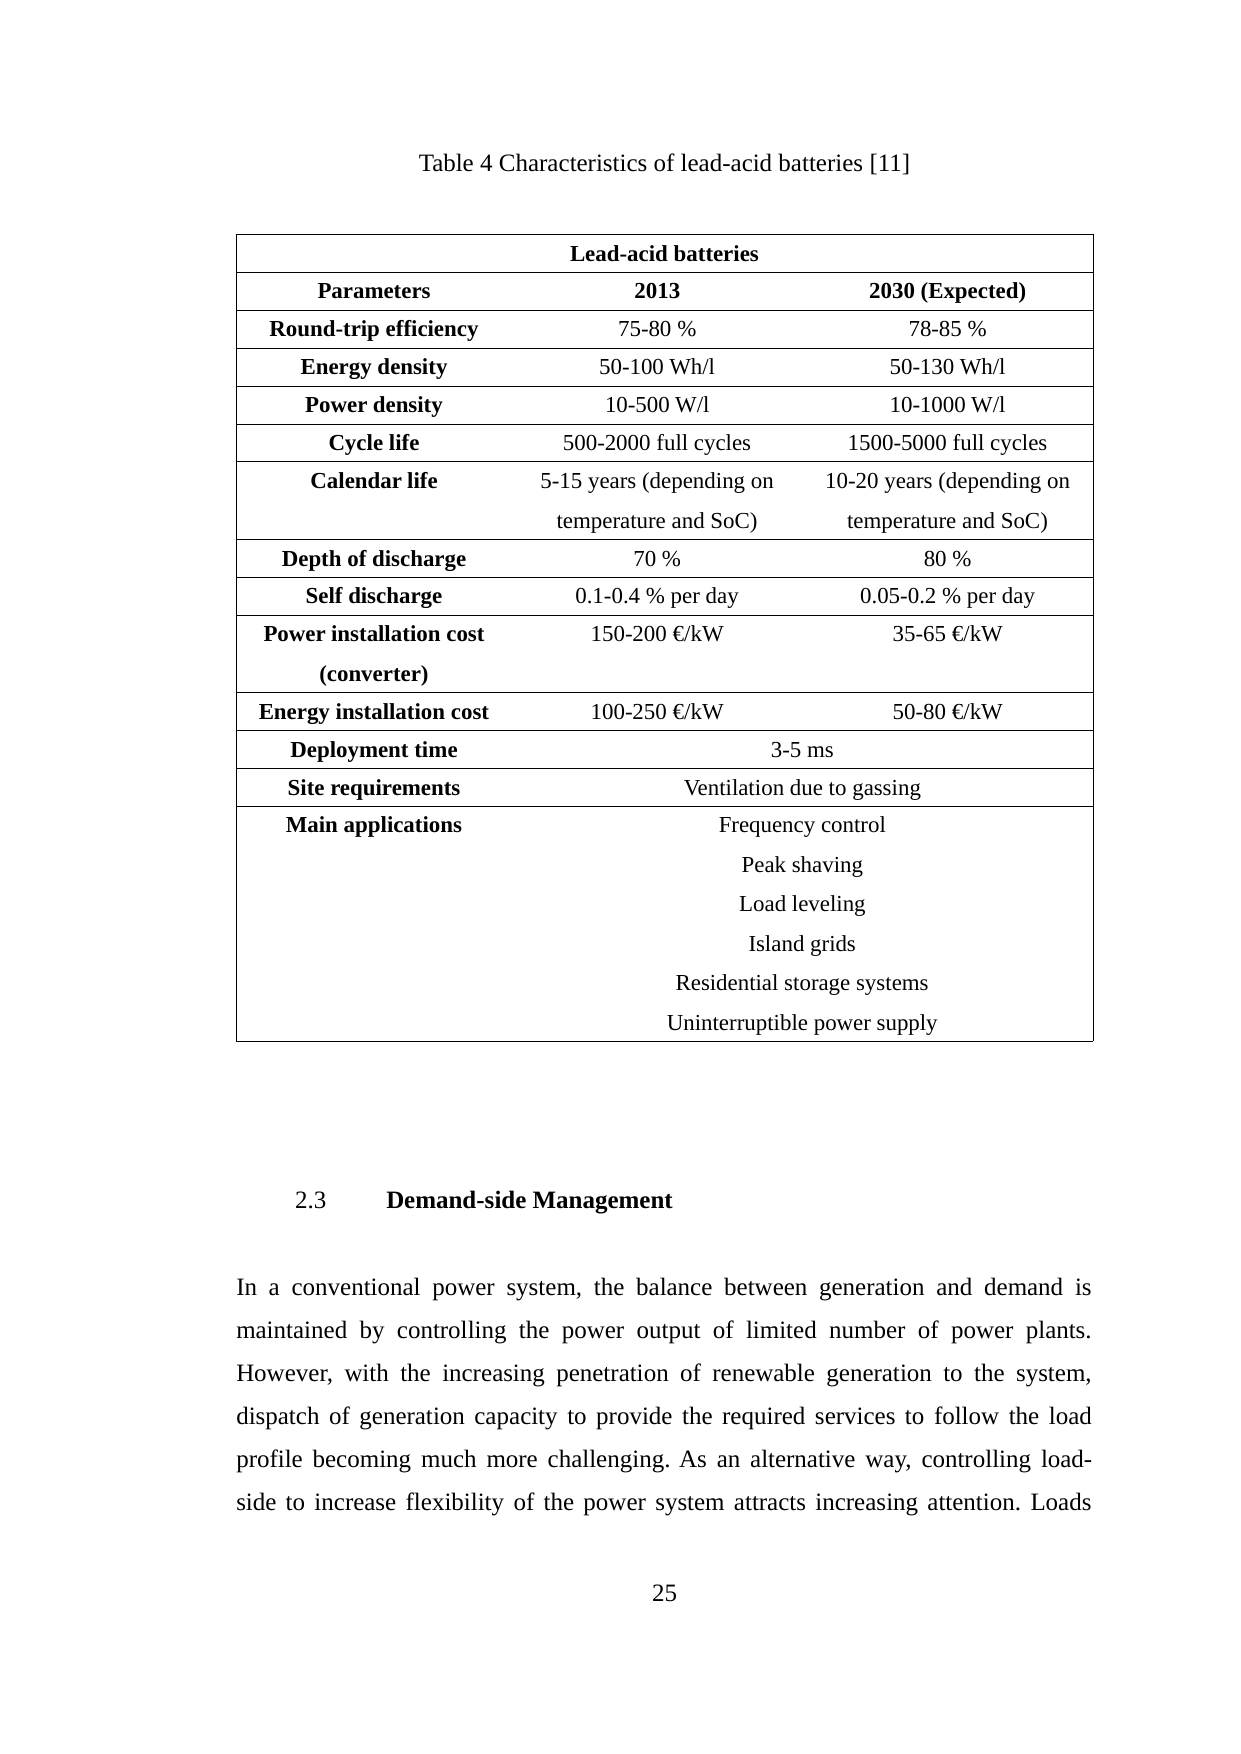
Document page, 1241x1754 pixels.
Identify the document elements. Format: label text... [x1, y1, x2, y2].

table_cell Site requirements [237, 769, 512, 806]
table_cell 500-2000 full cycles [512, 425, 802, 461]
table_cell 10-500 W/l [512, 387, 802, 423]
table_cell 10-20 years (depending on temperature and SoC) [802, 462, 1093, 539]
table_cell 5-15 years (depending on temperature and SoC) [512, 462, 802, 539]
table_cell 2030 (Expected) [802, 273, 1093, 310]
table_cell 150-200 €/kW [512, 616, 802, 692]
table_cell 50-100 Wh/l [512, 349, 802, 386]
text In a conventional power system, the balance between generation and demand is maintained by controlling the power output of limited number of power plants. However, with the increasing penetration of renewable generation to the system, dispatch of generation capacity to provide the required services to follow the load profile becoming much more challenging. As an alternative way, controlling load-side to increase flexibility of the power system attracts increasing attention. Loads [236, 1272, 1093, 1516]
table_header Lead-acid batteries [237, 235, 1093, 272]
table_cell Frequency control Peak shaving Load leveling Island grids Residential storage systems Uninterruptible power supply [512, 807, 1093, 1041]
table_cell 0.05-0.2 % per day [802, 578, 1093, 614]
table_cell 70 % [512, 540, 802, 577]
table_cell Energy density [237, 349, 512, 386]
table_cell Round-trip efficiency [237, 311, 512, 348]
table_cell Parameters [237, 273, 512, 310]
table_cell 0.1-0.4 % per day [512, 578, 802, 614]
table_cell 1500-5000 full cycles [802, 425, 1093, 461]
table_cell 100-250 €/kW [512, 693, 802, 730]
table_cell 35-65 €/kW [802, 616, 1093, 692]
table_cell 2013 [512, 273, 802, 310]
table_cell 78-85 % [802, 311, 1093, 348]
table_cell Ventilation due to gassing [512, 769, 1093, 806]
table_cell Depth of discharge [237, 540, 512, 577]
table_cell Calendar life [237, 462, 512, 539]
table_cell 10-1000 W/l [802, 387, 1093, 423]
table_cell Cycle life [237, 425, 512, 461]
table_cell 50-130 Wh/l [802, 349, 1093, 386]
text Table 4 Characteristics of lead-acid batteries [11] [236, 148, 1093, 176]
table_cell Power density [237, 387, 512, 423]
table_cell Main applications [237, 807, 512, 1041]
table_cell Deployment time [237, 731, 512, 768]
table_cell 75-80 % [512, 311, 802, 348]
table_cell 3-5 ms [512, 731, 1093, 768]
table_cell Energy installation cost [237, 693, 512, 730]
table_cell Self discharge [237, 578, 512, 614]
list Demand-side Management [295, 1185, 1093, 1214]
table_cell Power installation cost (converter) [237, 616, 512, 692]
table_cell 80 % [802, 540, 1093, 577]
table_cell 50-80 €/kW [802, 693, 1093, 730]
